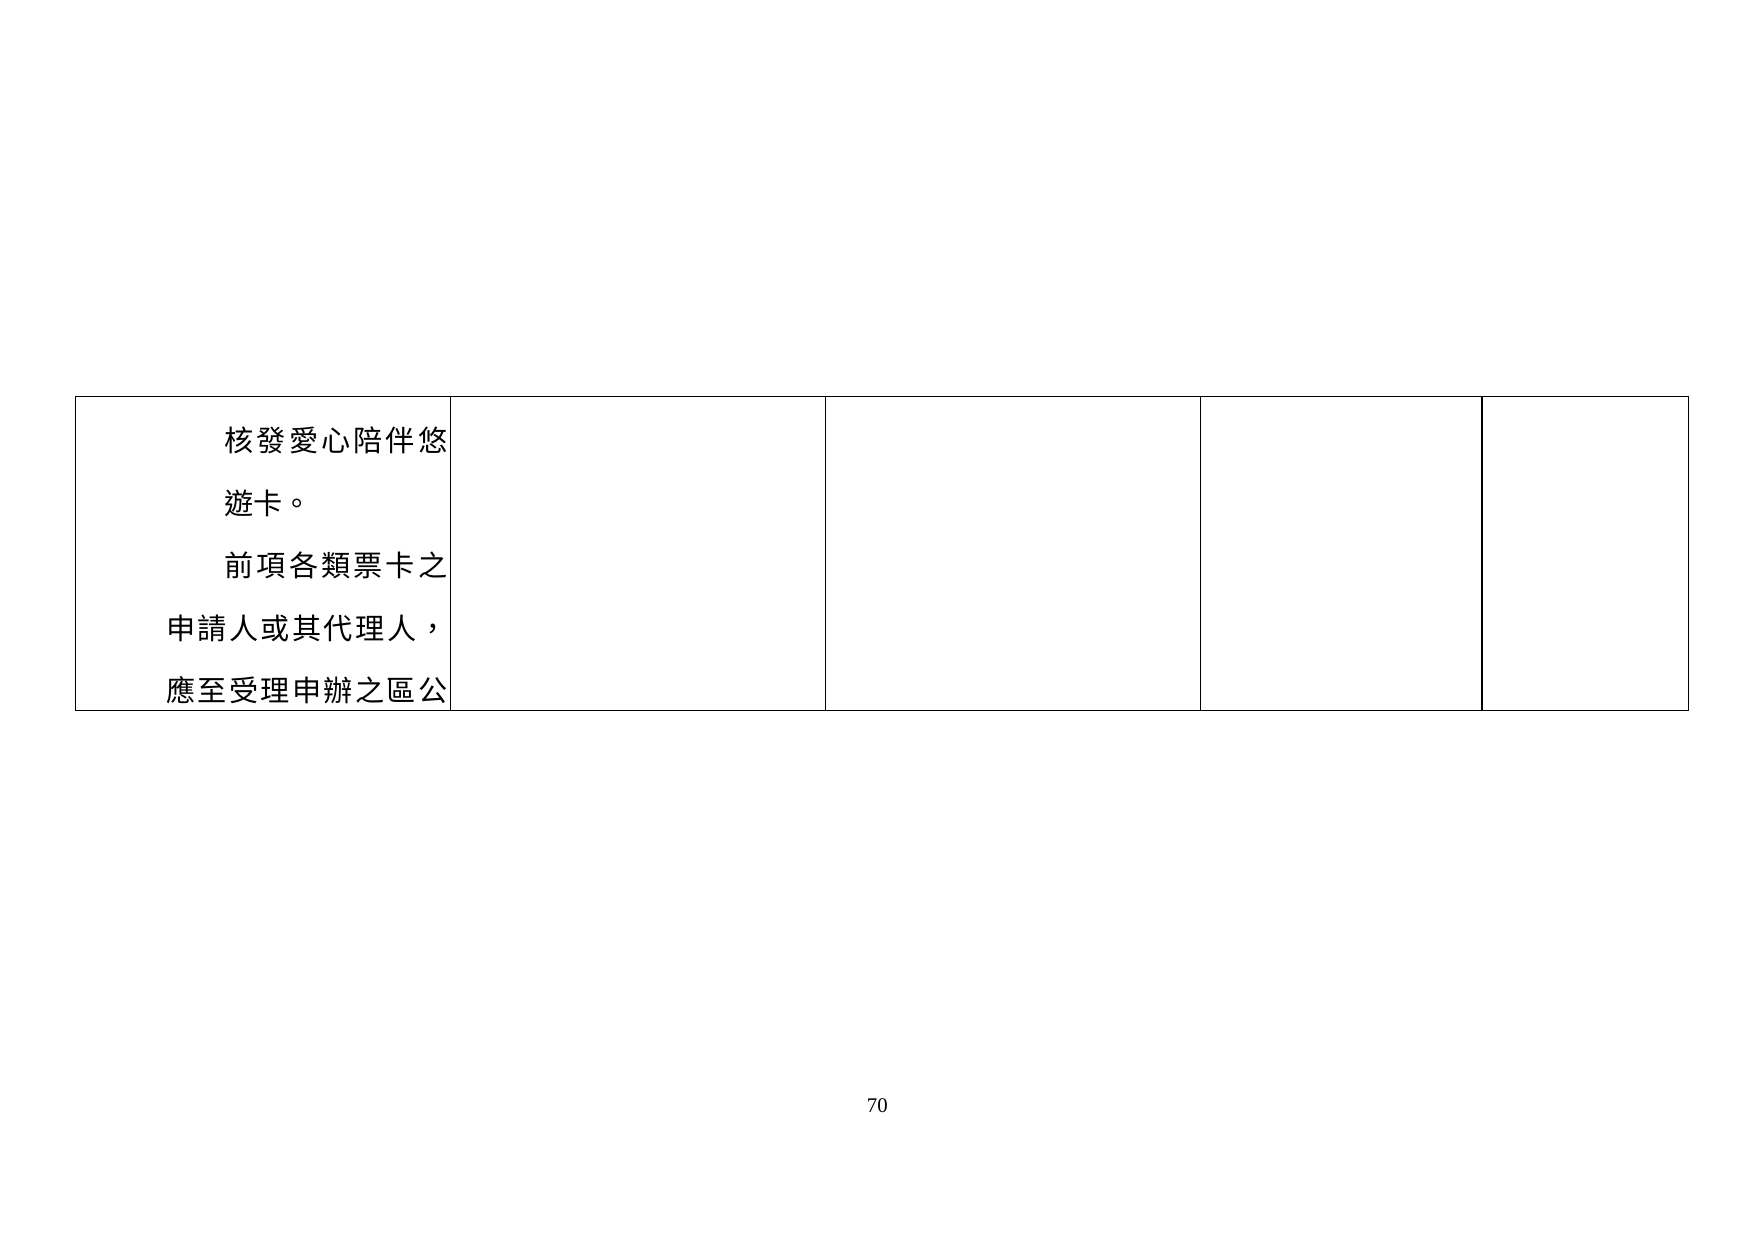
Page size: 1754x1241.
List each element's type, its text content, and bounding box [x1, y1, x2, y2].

table_cell [826, 397, 1200, 710]
table_cell [1483, 397, 1688, 710]
table_cell 核發愛心陪伴悠遊卡。 前項各類票卡之申請人或其代理人，應至受理申辦之區公 [76, 397, 450, 710]
table_cell [451, 397, 825, 710]
table_cell [1201, 397, 1481, 710]
